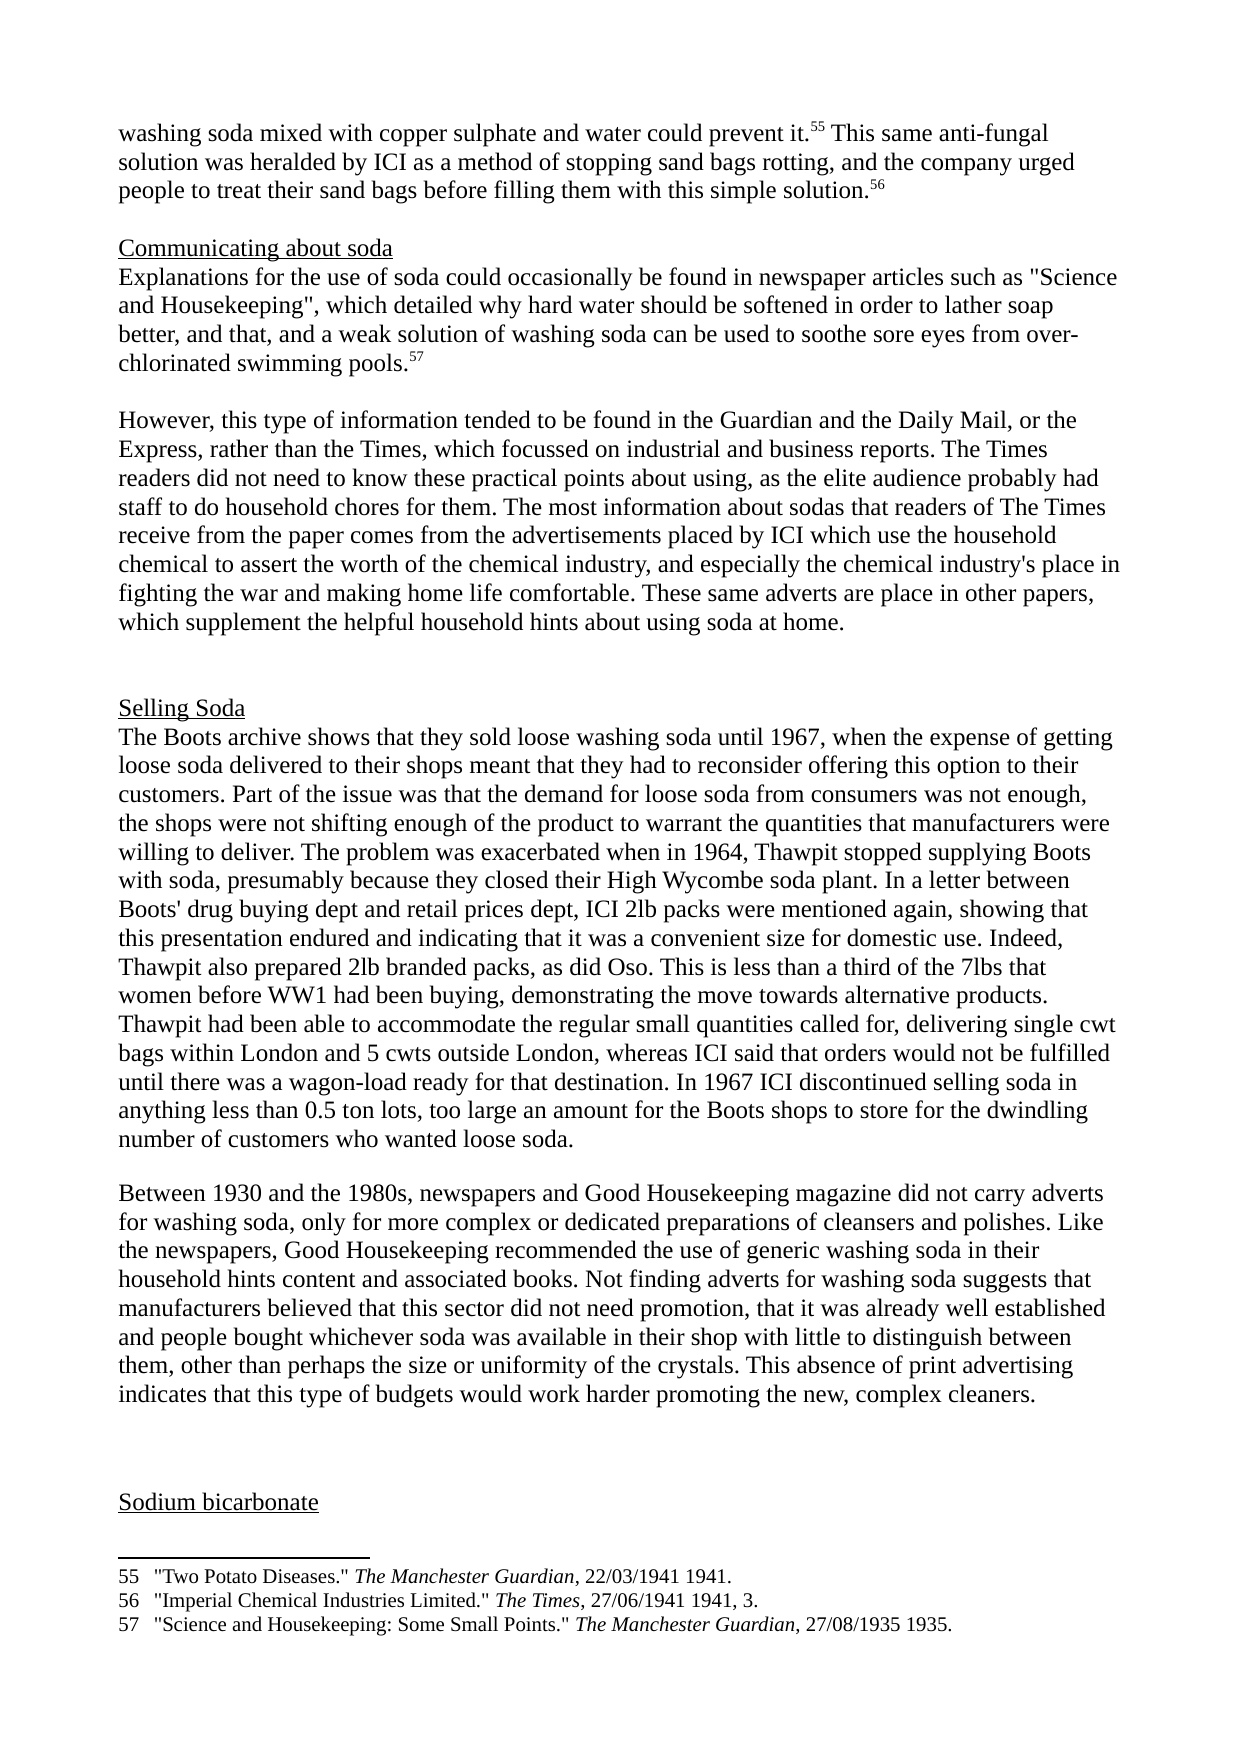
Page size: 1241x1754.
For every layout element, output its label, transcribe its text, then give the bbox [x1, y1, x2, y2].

text Communicating about soda [118, 233, 1122, 262]
text "Two Potato Diseases." The Manchester Guardian, 22/03/1941 1941. [118, 1564, 1122, 1588]
text "Imperial Chemical Industries Limited." The Times, 27/06/1941 1941, 3. [118, 1588, 1122, 1612]
text Between 1930 and the 1980s, newspapers and Good Housekeeping magazine did not carry adverts for washing soda, only for more complex or dedicated preparations of cleansers and polishes. Like the newspapers, Good Housekeeping recommended the use of generic washing soda in their household hints content and associated books. Not finding adverts for washing soda suggests that manufacturers believed that this sector did not need promotion, that it was already well established and people bought whichever soda was available in their shop with little to distinguish between them, other than perhaps the size or uniformity of the crystals. This absence of print advertising indicates that this type of budgets would work harder promoting the new, complex cleaners. [118, 1178, 1122, 1408]
text However, this type of information tended to be found in the Guardian and the Daily Mail, or the Express, rather than the Times, which focussed on industrial and business reports. The Times readers did not need to know these practical points about using, as the elite audience probably had staff to do household chores for them. The most information about sodas that readers of The Times receive from the paper comes from the advertisements placed by ICI which use the household chemical to assert the worth of the chemical industry, and especially the chemical industry's place in fighting the war and making home life comfortable. These same adverts are place in other papers, which supplement the helpful household hints about using soda at home. [118, 406, 1122, 636]
text Sodium bicarbonate [118, 1487, 1122, 1516]
text Selling Soda [118, 693, 1122, 722]
text "Science and Housekeeping: Some Small Points." The Manchester Guardian, 27/08/1935 1935. [118, 1612, 1122, 1636]
text washing soda mixed with copper sulphate and water could prevent it. This same anti-fungal solution was heralded by ICI as a method of stopping sand bags rotting, and the company urged people to treat their sand bags before filling them with this simple solution. [118, 118, 1122, 204]
text The Boots archive shows that they sold loose washing soda until 1967, when the expense of getting loose soda delivered to their shops meant that they had to reconsider offering this option to their customers. Part of the issue was that the demand for loose soda from consumers was not enough, the shops were not shifting enough of the product to warrant the quantities that manufacturers were willing to deliver. The problem was exacerbated when in 1964, Thawpit stopped supplying Boots with soda, presumably because they closed their High Wycombe soda plant. In a letter between Boots' drug buying dept and retail prices dept, ICI 2lb packs were mentioned again, showing that this presentation endured and indicating that it was a convenient size for domestic use. Indeed, Thawpit also prepared 2lb branded packs, as did Oso. This is less than a third of the 7lbs that women before WW1 had been buying, demonstrating the move towards alternative products. Thawpit had been able to accommodate the regular small quantities called for, delivering single cwt bags within London and 5 cwts outside London, whereas ICI said that orders would not be fulfilled until there was a wagon-load ready for that destination. In 1967 ICI discontinued selling soda in anything less than 0.5 ton lots, too large an amount for the Boots shops to store for the dwindling number of customers who wanted loose soda. [118, 722, 1122, 1153]
text Explanations for the use of soda could occasionally be found in newspaper articles such as "Science and Housekeeping", which detailed why hard water should be softened in order to lather soap better, and that, and a weak solution of washing soda can be used to soothe sore eyes from over-chlorinated swimming pools. [118, 262, 1122, 377]
